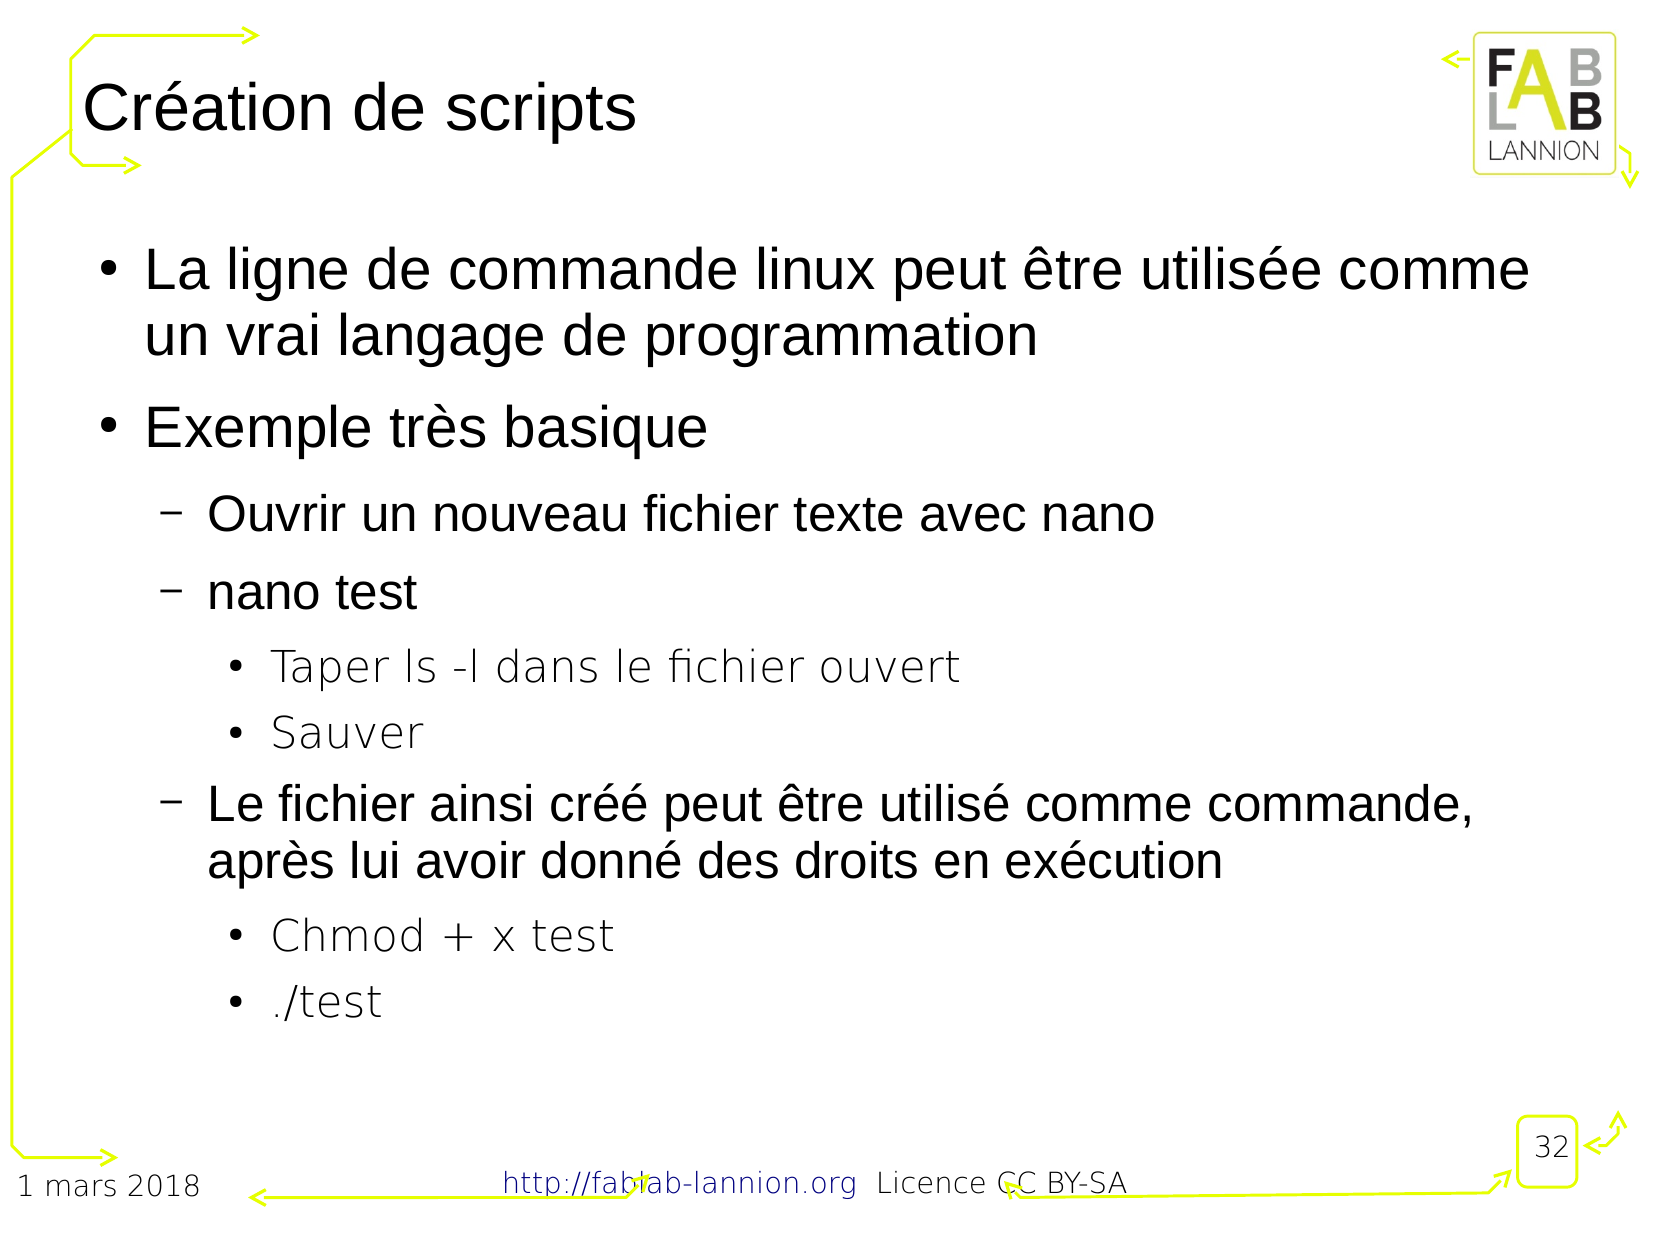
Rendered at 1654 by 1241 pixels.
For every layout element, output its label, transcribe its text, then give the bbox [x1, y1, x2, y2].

title Création de scripts [82, 49, 1441, 166]
list La ligne de commande linux peut être utilisée comme un vrai langage de programmation Exemple très basique Ouvrir un nouveau fichier texte avec nano nano test Taper ls -l dans le fichier ouvert Sauver Le fichier ainsi créé peut être utilisé comme commande, après lui avoir donné des droits en exécution Chmod + x test ./test [82, 236, 1571, 1033]
picture [1470, 29, 1619, 178]
